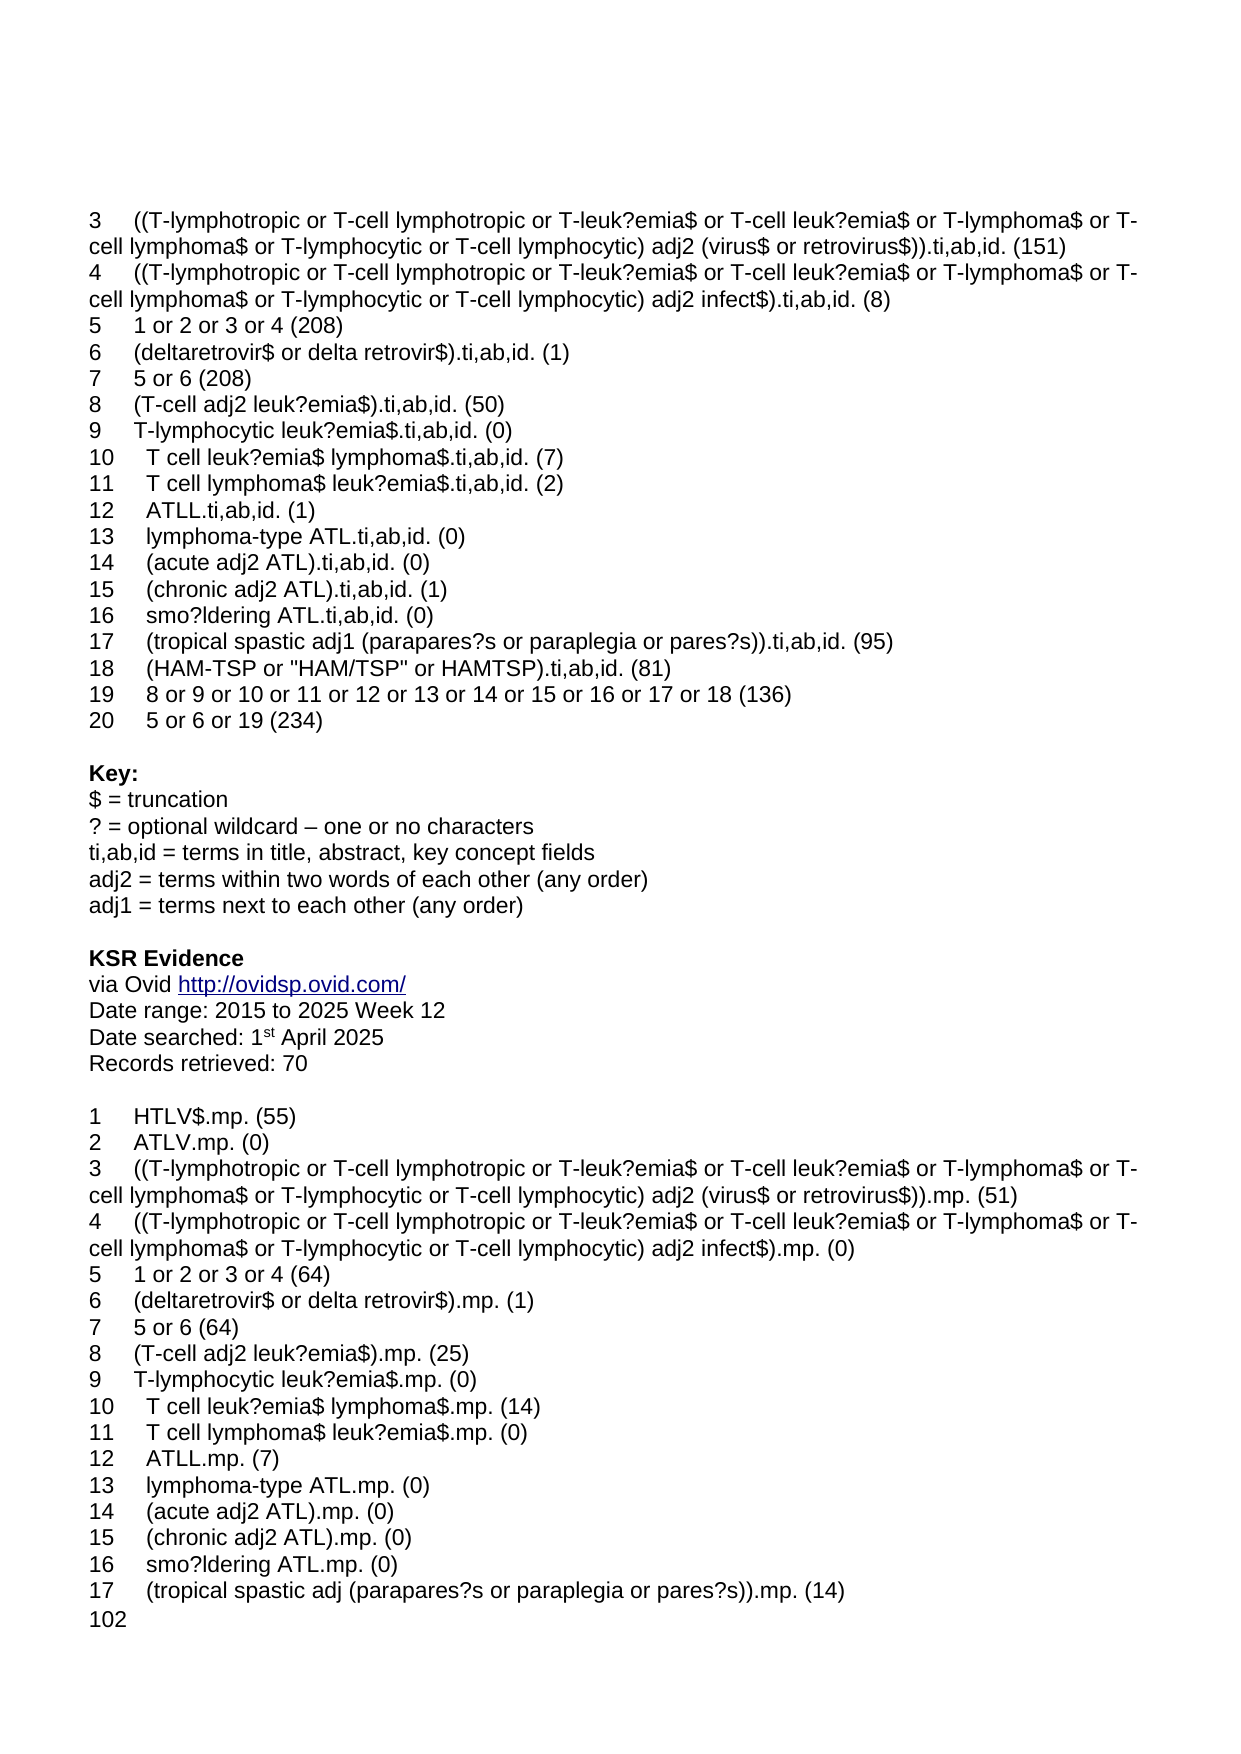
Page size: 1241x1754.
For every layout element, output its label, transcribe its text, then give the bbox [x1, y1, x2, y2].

text Records retrieved: 70 [89, 1050, 1152, 1076]
text 10 T cell leuk?emia$ lymphoma$.mp. (14) [89, 1393, 1152, 1419]
text 13 lymphoma-type ATL.ti,ab,id. (0) [89, 523, 1152, 549]
text 11 T cell lymphoma$ leuk?emia$.ti,ab,id. (2) [89, 470, 1152, 497]
text 2 ATLV.mp. (0) [89, 1129, 1152, 1155]
text 9 T-lymphocytic leuk?emia$.ti,ab,id. (0) [89, 417, 1152, 444]
text 6 (deltaretrovir$ or delta retrovir$).mp. (1) [89, 1287, 1152, 1313]
text 16 smo?ldering ATL.mp. (0) [89, 1551, 1152, 1577]
text Date searched: 1st April 2025 [89, 1024, 1152, 1050]
text 12 ATLL.mp. (7) [89, 1445, 1152, 1472]
text 14 (acute adj2 ATL).ti,ab,id. (0) [89, 549, 1152, 576]
text adj1 = terms next to each other (any order) [89, 892, 1152, 918]
text 9 T-lymphocytic leuk?emia$.mp. (0) [89, 1366, 1152, 1393]
text 10 T cell leuk?emia$ lymphoma$.ti,ab,id. (7) [89, 444, 1152, 470]
text 20 5 or 6 or 19 (234) [89, 707, 1152, 734]
text 5 1 or 2 or 3 or 4 (208) [89, 312, 1152, 338]
text 15 (chronic adj2 ATL).ti,ab,id. (1) [89, 576, 1152, 602]
text 19 8 or 9 or 10 or 11 or 12 or 13 or 14 or 15 or 16 or 17 or 18 (136) [89, 681, 1152, 707]
text 7 5 or 6 (208) [89, 365, 1152, 391]
text Date range: 2015 to 2025 Week 12 [89, 997, 1152, 1024]
text 17 (tropical spastic adj1 (parapares?s or paraplegia or pares?s)).ti,ab,id. (95) [89, 628, 1152, 655]
text 8 (T-cell adj2 leuk?emia$).mp. (25) [89, 1340, 1152, 1366]
text 15 (chronic adj2 ATL).mp. (0) [89, 1524, 1152, 1551]
text 16 smo?ldering ATL.ti,ab,id. (0) [89, 602, 1152, 628]
text $ = truncation [89, 786, 1152, 813]
text 1 HTLV$.mp. (55) [89, 1103, 1152, 1129]
text 11 T cell lymphoma$ leuk?emia$.mp. (0) [89, 1419, 1152, 1445]
text ? = optional wildcard – one or no characters [89, 813, 1152, 839]
text 5 1 or 2 or 3 or 4 (64) [89, 1261, 1152, 1287]
text 17 (tropical spastic adj (parapares?s or paraplegia or pares?s)).mp. (14) [89, 1577, 1152, 1603]
text KSR Evidence [89, 944, 1152, 971]
text 13 lymphoma-type ATL.mp. (0) [89, 1472, 1152, 1498]
text 4 ((T-lymphotropic or T-cell lymphotropic or T-leuk?emia$ or T-cell leuk?emia$ or T-lymphoma$ or T-cell lymphoma$ or T-lymphocytic or T-cell lymphocytic) adj2 infect$).ti,ab,id. (8) [89, 259, 1152, 312]
text 3 ((T-lymphotropic or T-cell lymphotropic or T-leuk?emia$ or T-cell leuk?emia$ or T-lymphoma$ or T-cell lymphoma$ or T-lymphocytic or T-cell lymphocytic) adj2 (virus$ or retrovirus$)).ti,ab,id. (151) [89, 207, 1152, 259]
text ti,ab,id = terms in title, abstract, key concept fields [89, 839, 1152, 866]
text 14 (acute adj2 ATL).mp. (0) [89, 1498, 1152, 1524]
text 4 ((T-lymphotropic or T-cell lymphotropic or T-leuk?emia$ or T-cell leuk?emia$ or T-lymphoma$ or T-cell lymphoma$ or T-lymphocytic or T-cell lymphocytic) adj2 infect$).mp. (0) [89, 1208, 1152, 1261]
text 6 (deltaretrovir$ or delta retrovir$).ti,ab,id. (1) [89, 338, 1152, 365]
text 18 (HAM-TSP or "HAM/TSP" or HAMTSP).ti,ab,id. (81) [89, 655, 1152, 681]
text 8 (T-cell adj2 leuk?emia$).ti,ab,id. (50) [89, 391, 1152, 417]
text via Ovid http://ovidsp.ovid.com/ [89, 971, 1152, 997]
text 7 5 or 6 (64) [89, 1313, 1152, 1340]
text 12 ATLL.ti,ab,id. (1) [89, 497, 1152, 523]
text 3 ((T-lymphotropic or T-cell lymphotropic or T-leuk?emia$ or T-cell leuk?emia$ or T-lymphoma$ or T-cell lymphoma$ or T-lymphocytic or T-cell lymphocytic) adj2 (virus$ or retrovirus$)).mp. (51) [89, 1155, 1152, 1208]
text Key: [89, 760, 1152, 786]
text adj2 = terms within two words of each other (any order) [89, 866, 1152, 892]
